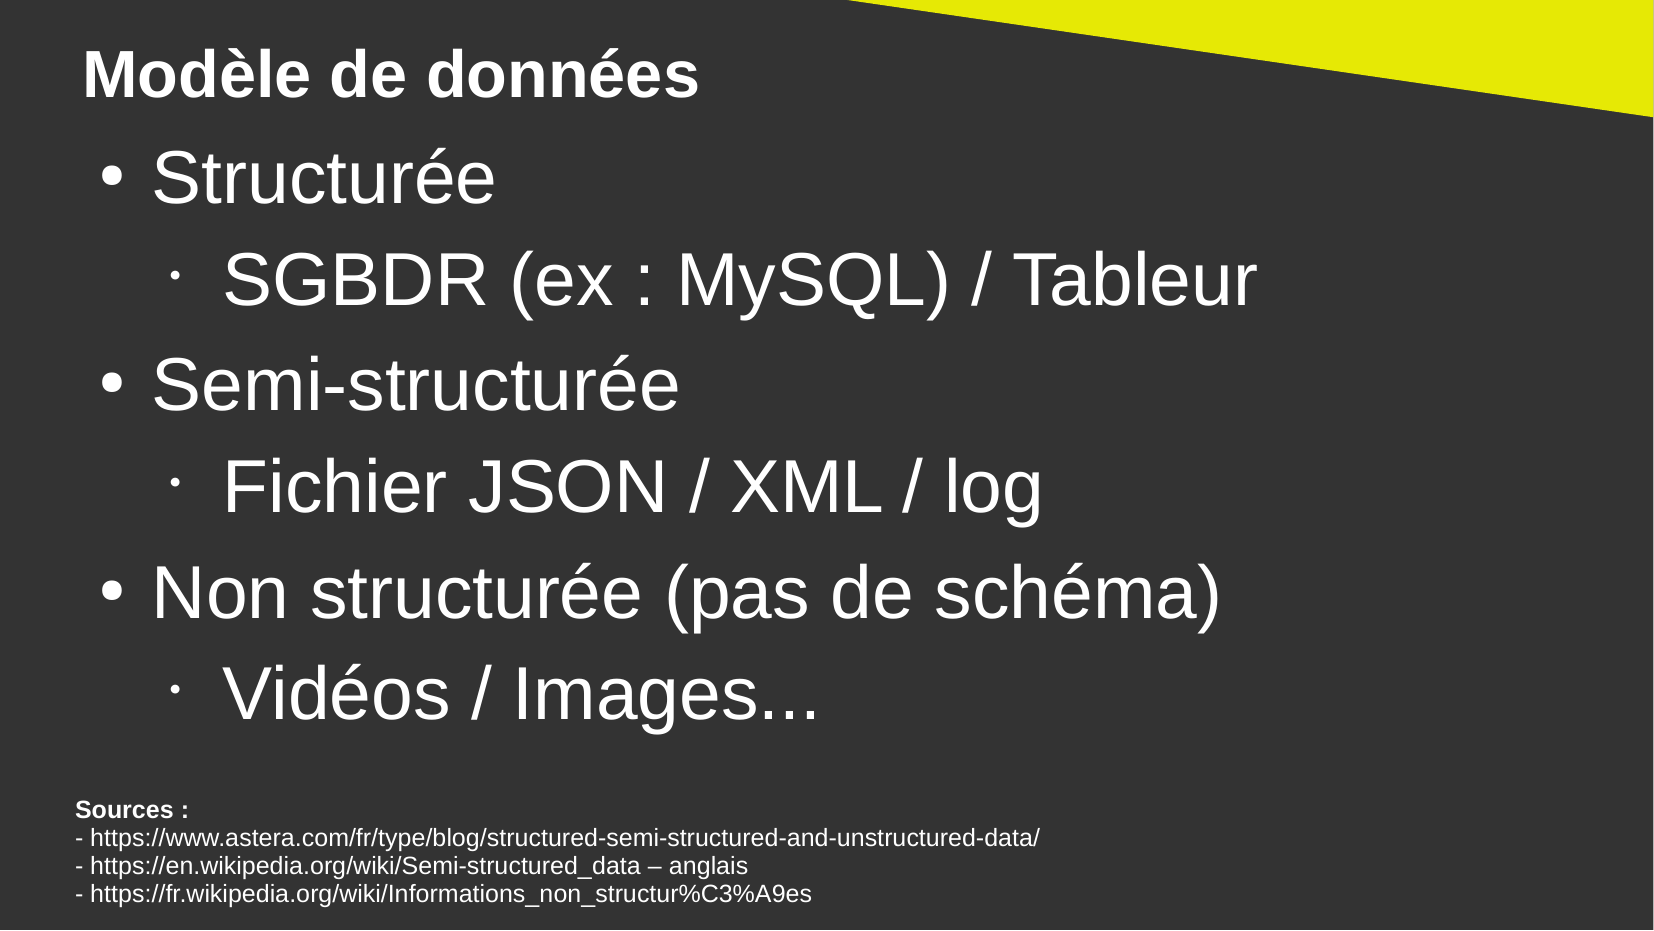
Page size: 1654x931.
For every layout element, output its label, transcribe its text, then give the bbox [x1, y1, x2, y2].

text_box [847, 0, 1654, 118]
list Structurée SGBDR (ex : MySQL) / Tableur Semi-structurée Fichier JSON / XML / log Non structurée (pas de schéma) Vidéos / Images... [80, 135, 1620, 827]
title Modèle de données [82, 37, 1571, 114]
text_box Sources : - https://www.astera.com/fr/type/blog/structured-semi-structured-and-unstructured-data/ - https://en.wikipedia.org/wiki/Semi-structured_data – anglais - https://fr.wikipedia.org/wiki/Informations_non_structur%C3%A9es [60, 788, 1546, 916]
